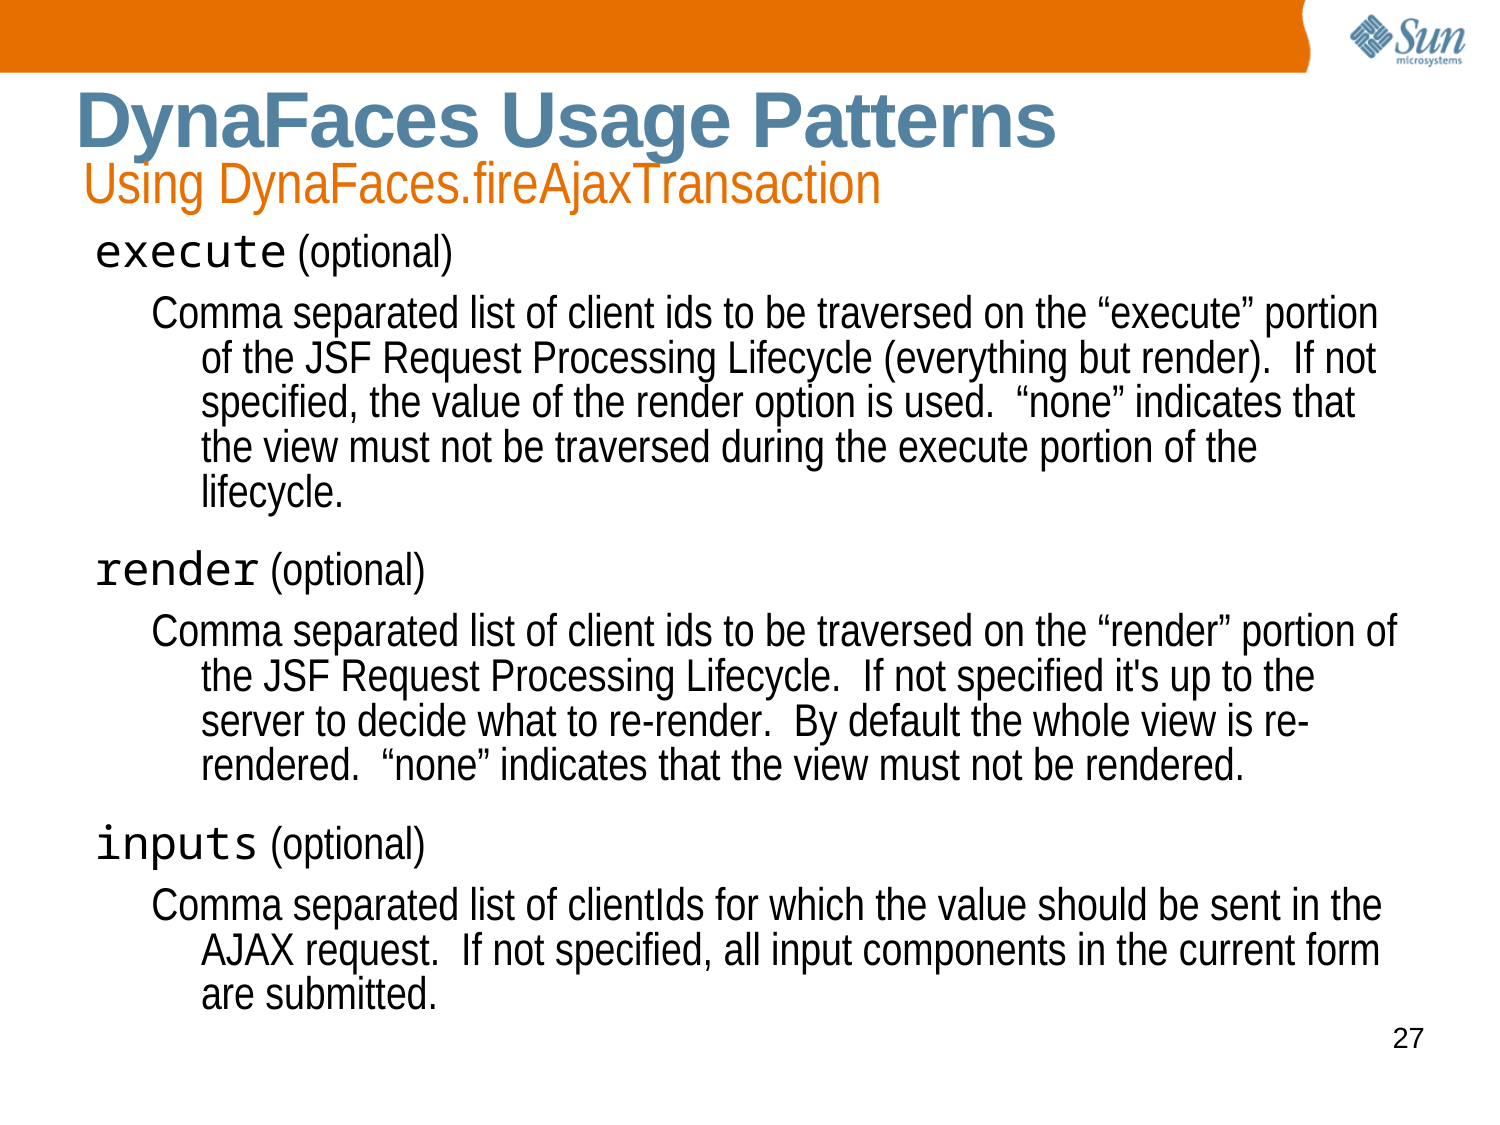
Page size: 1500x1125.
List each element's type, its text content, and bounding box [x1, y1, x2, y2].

title DynaFaces Usage Patterns [75, 83, 1437, 188]
picture [0, 0, 1500, 75]
list execute (optional) Comma separated list of client ids to be traversed on the “execute” portion of the JSF Request Processing Lifecycle (everything but render). If not specified, the value of the render option is used. “none” indicates that the view must not be traversed during the execute portion of the lifecycle. render (optional) Comma separated list of client ids to be traversed on the “render” portion of the JSF Request Processing Lifecycle. If not specified it's up to the server to decide what to re-render. By default the whole view is re-rendered. “none” indicates that the view must not be rendered. inputs (optional) Comma separated list of clientIds for which the value should be sent in the AJAX request. If not specified, all input components in the current form are submitted. [75, 224, 1412, 1056]
text_box Using DynaFaces.fireAjaxTransaction [83, 157, 1351, 224]
